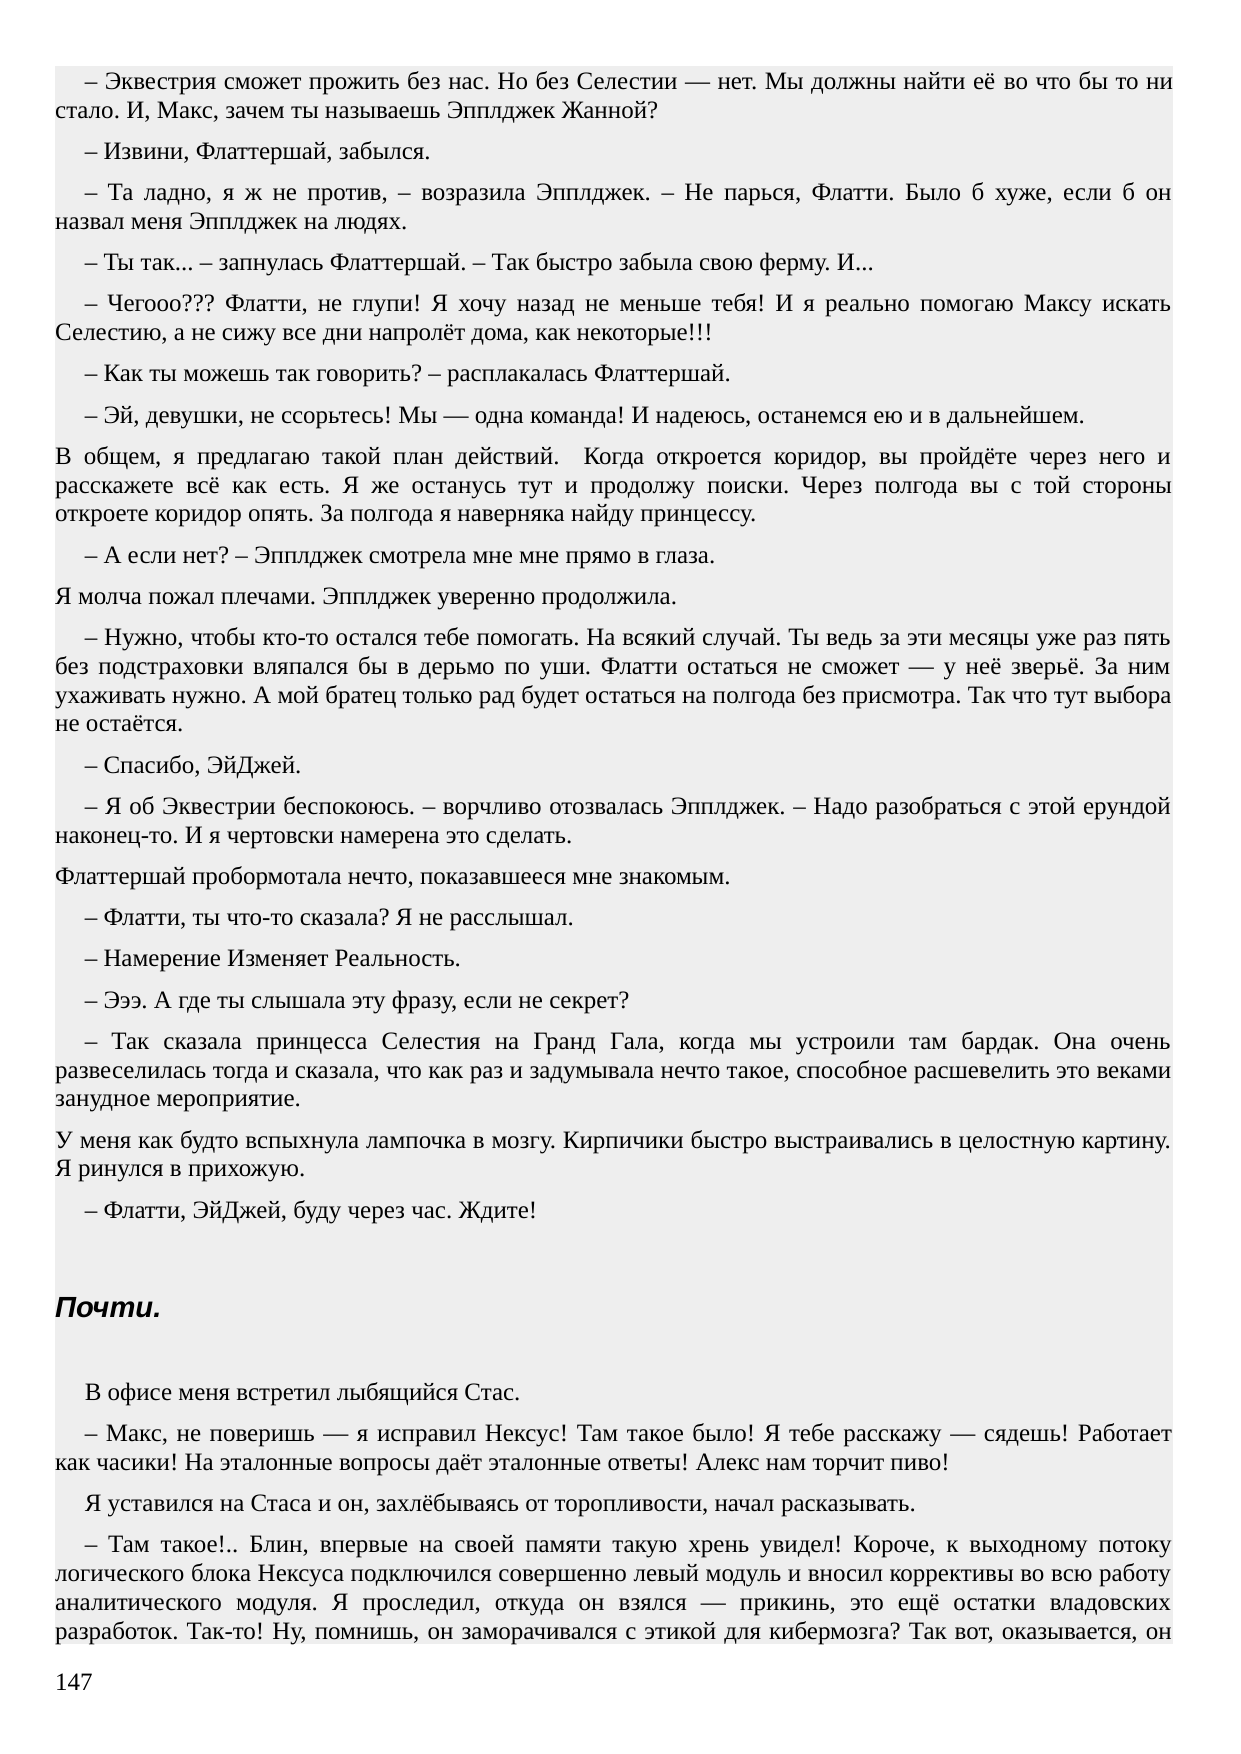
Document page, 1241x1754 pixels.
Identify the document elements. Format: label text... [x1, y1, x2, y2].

text – Эквестрия сможет прожить без нас. Но без Селестии — нет. Мы должны найти её во что бы то ни стало. И, Макс, зачем ты называешь Эпплджек Жанной? [55, 66, 1173, 123]
text – Эээ. А где ты слышала эту фразу, если не секрет? [55, 985, 1173, 1013]
text – Флатти, ты что-то сказала? Я не расслышал. [55, 902, 1173, 931]
text – Там такое!.. Блин, впервые на своей памяти такую хрень увидел! Короче, к выходному потоку логического блока Нексуса подключился совершенно левый модуль и вносил коррективы во всю работу аналитического модуля. Я проследил, откуда он взялся — прикинь, это ещё остатки владовских разработок. Так-то! Ну, помнишь, он заморачивался с этикой для кибермозга? Так вот, оказывается, он [55, 1529, 1173, 1644]
text – Ты так... – запнулась Флаттершай. – Так быстро забыла свою ферму. И... [55, 247, 1173, 276]
text – Нужно, чтобы кто-то остался тебе помогать. На всякий случай. Ты ведь за эти месяцы уже раз пять без подстраховки вляпался бы в дерьмо по уши. Флатти остаться не сможет — у неё зверьё. За ним ухаживать нужно. А мой братец только рад будет остаться на полгода без присмотра. Так что тут выбора не остаётся. [55, 622, 1173, 737]
text – Эй, девушки, не ссорьтесь! Мы — одна команда! И надеюсь, останемся ею и в дальнейшем. [55, 400, 1173, 428]
text – А если нет? – Эпплджек смотрела мне мне прямо в глаза. [55, 540, 1173, 568]
text – Флатти, ЭйДжей, буду через час. Ждите! [55, 1195, 1173, 1223]
text – Как ты можешь так говорить? – расплакалась Флаттершай. [55, 358, 1173, 387]
list У меня как будто вспыхнула лампочка в мозгу. Кирпичики быстро выстраивались в целостную картину. Я ринулся в прихожую. [55, 1125, 1173, 1182]
text – Макс, не поверишь — я исправил Нексус! Там такое было! Я тебе расскажу — сядешь! Работает как часики! На эталонные вопросы даёт эталонные ответы! Алекс нам торчит пиво! [55, 1418, 1173, 1476]
subtitle Почти. [55, 1290, 1173, 1323]
text – Чегооо??? Флатти, не глупи! Я хочу назад не меньше тебя! И я реально помогаю Максу искать Селестию, а не сижу все дни напролёт дома, как некоторые!!! [55, 288, 1173, 346]
text – Извини, Флаттершай, забылся. [55, 136, 1173, 165]
text – Намерение Изменяет Реальность. [55, 943, 1173, 972]
text – Спасибо, ЭйДжей. [55, 750, 1173, 778]
text Я уставился на Стаса и он, захлёбываясь от торопливости, начал расказывать. [55, 1488, 1173, 1517]
list Флаттершай пробормотала нечто, показавшееся мне знакомым. [55, 861, 1173, 890]
text – Та ладно, я ж не против, – возразила Эпплджек. – Не парься, Флатти. Было б хуже, если б он назвал меня Эпплджек на людях. [55, 177, 1173, 235]
list В общем, я предлагаю такой план действий. Когда откроется коридор, вы пройдёте через него и расскажете всё как есть. Я же останусь тут и продолжу поиски. Через полгода вы с той стороны откроете коридор опять. За полгода я наверняка найду принцессу. [55, 441, 1173, 527]
list Я молча пожал плечами. Эпплджек уверенно продолжила. [55, 581, 1173, 610]
text В офисе меня встретил лыбящийся Стас. [55, 1377, 1173, 1406]
text – Я об Эквестрии беспокоюсь. – ворчливо отозвалась Эпплджек. – Надо разобраться с этой ерундой наконец-то. И я чертовски намерена это сделать. [55, 791, 1173, 848]
text – Так сказала принцесса Селестия на Гранд Гала, когда мы устроили там бардак. Она очень развеселилась тогда и сказала, что как раз и задумывала нечто такое, способное расшевелить это веками занудное мероприятие. [55, 1026, 1173, 1112]
